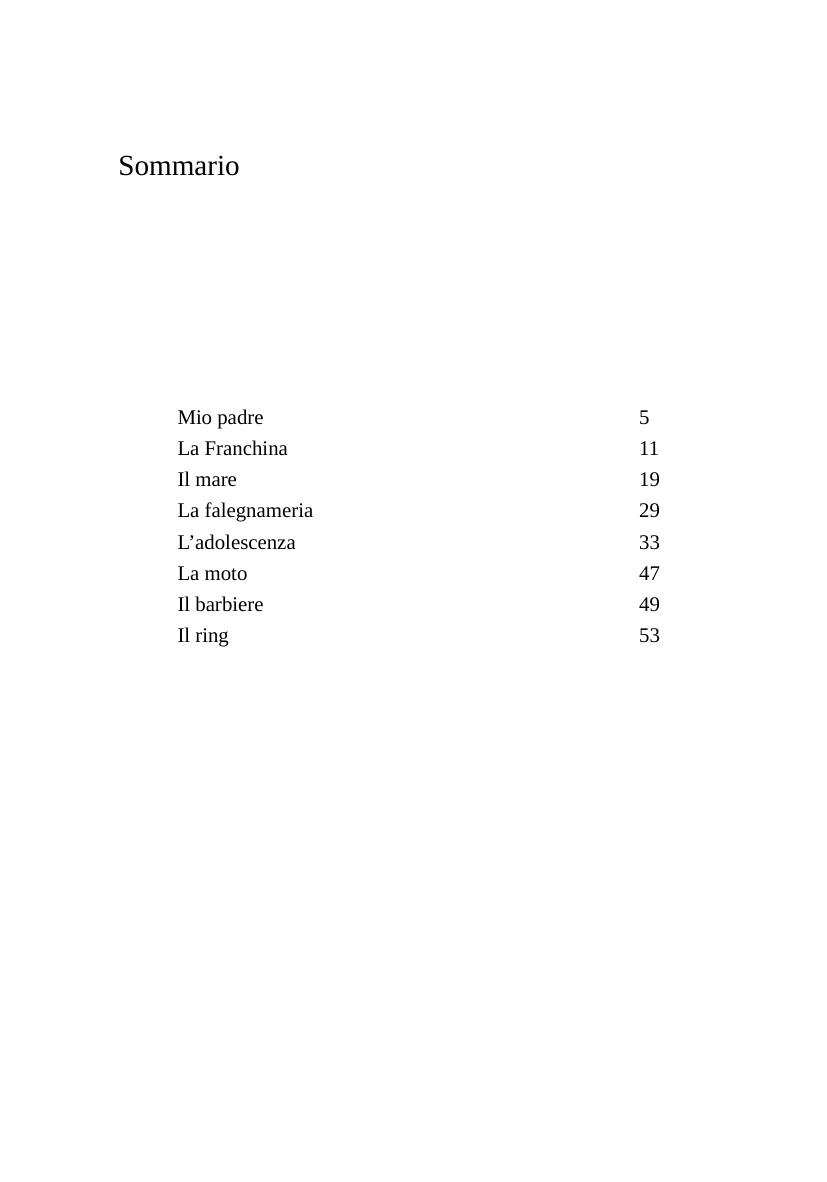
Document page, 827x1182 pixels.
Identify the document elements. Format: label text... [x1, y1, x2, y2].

text Mio padre 5 [118, 404, 709, 429]
text La moto 47 [118, 561, 709, 585]
text La falegnameria 29 [118, 498, 709, 522]
text Il barbiere 49 [118, 592, 709, 616]
text La Franchina 11 [118, 436, 709, 460]
text Il ring 53 [118, 623, 709, 647]
subtitle Sommario [118, 148, 709, 181]
text L’adolescenza 33 [118, 529, 709, 554]
text Il mare 19 [118, 467, 709, 491]
